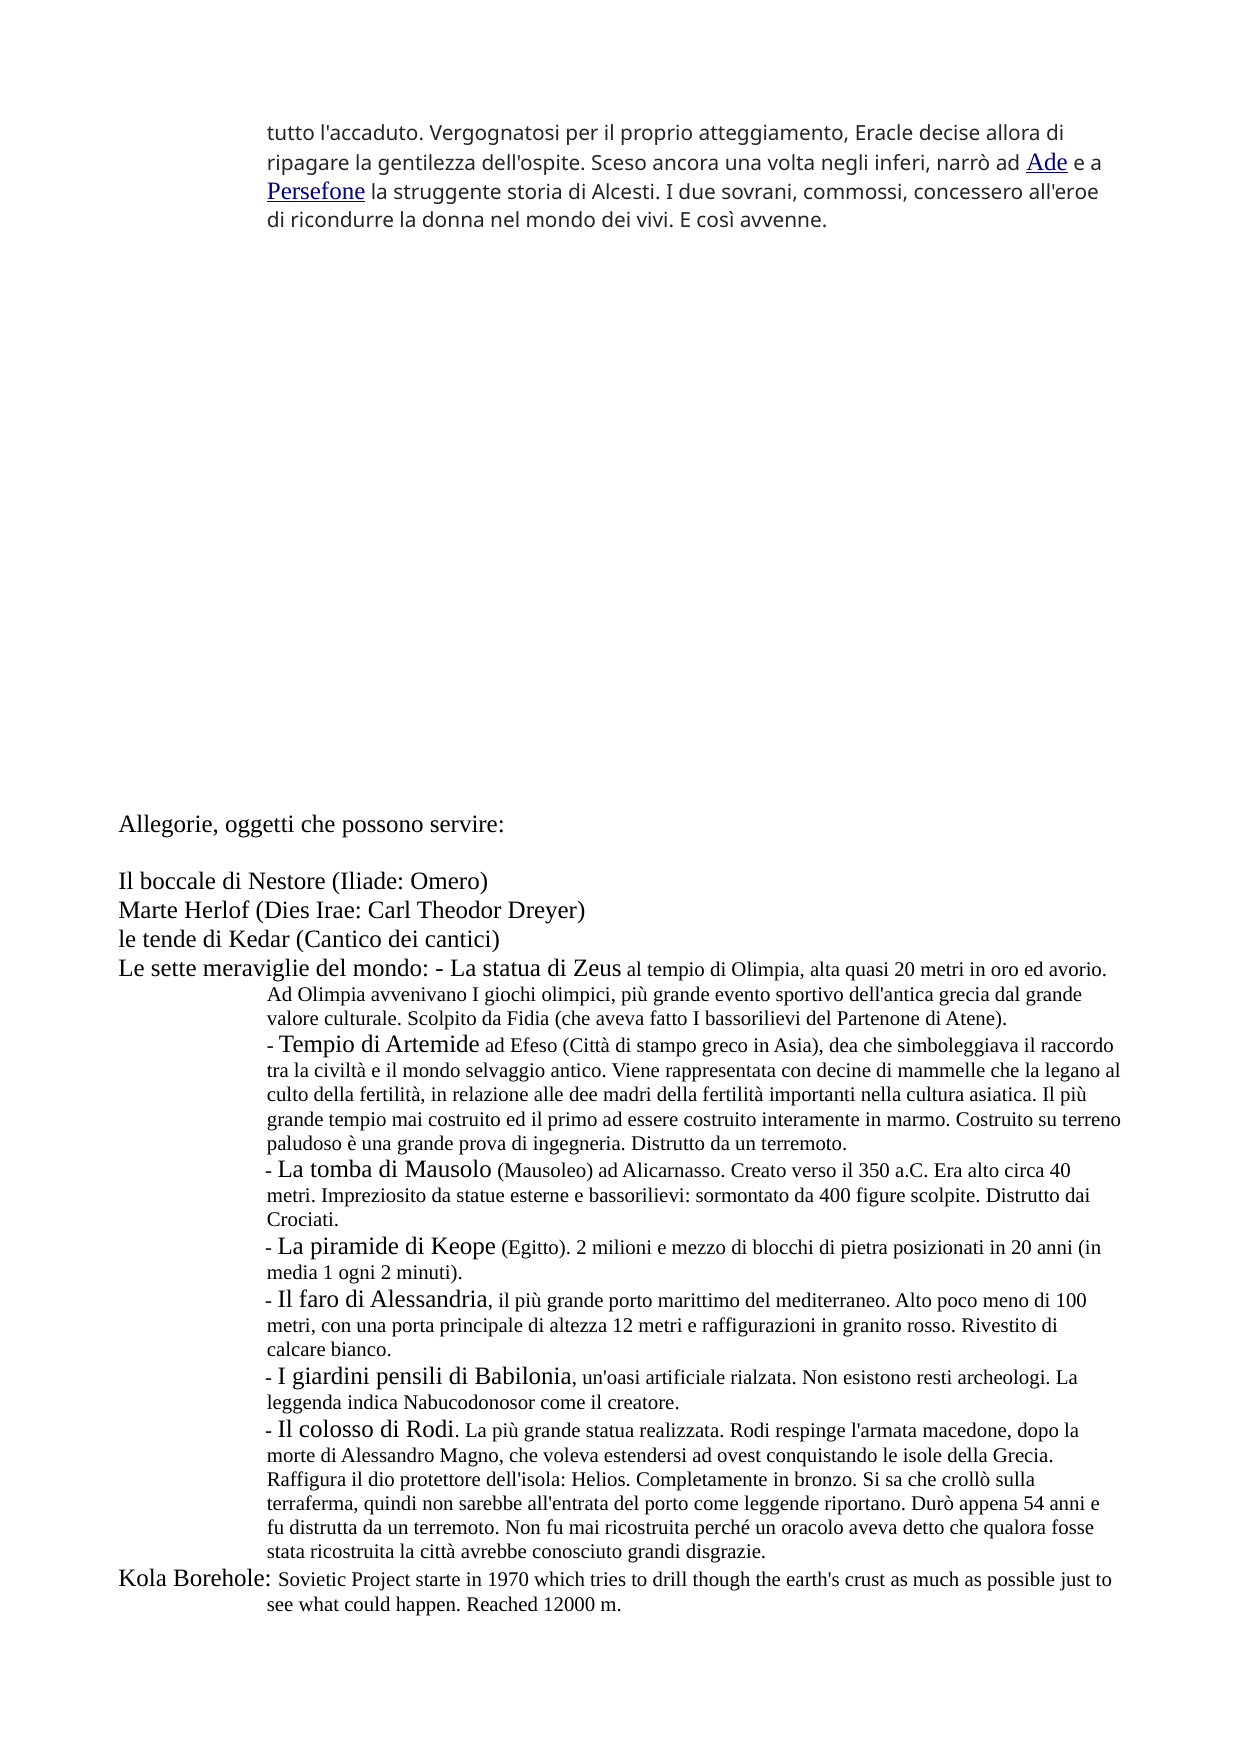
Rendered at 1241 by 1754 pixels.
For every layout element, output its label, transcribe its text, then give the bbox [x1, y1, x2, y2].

text Marte Herlof (Dies Irae: Carl Theodor Dreyer) [118, 895, 1122, 924]
text - Il faro di Alessandria, il più grande porto marittimo del mediterraneo. Alto poco meno di 100 metri, con una porta principale di altezza 12 metri e raffigurazioni in granito rosso. Rivestito di calcare bianco. [265, 1284, 1122, 1361]
text le tende di Kedar (Cantico dei cantici) [118, 924, 1122, 953]
text - I giardini pensili di Babilonia, un'oasi artificiale rialzata. Non esistono resti archeologi. La leggenda indica Nabucodonosor come il creatore. [265, 1361, 1122, 1414]
text Allegorie, oggetti che possono servire: [118, 809, 1122, 838]
text Kola Borehole: Sovietic Project starte in 1970 which tries to drill though the earth's crust as much as possible just to see what could happen. Reached 12000 m. [118, 1563, 1122, 1616]
text Le sette meraviglie del mondo: - La statua di Zeus al tempio di Olimpia, alta quasi 20 metri in oro ed avorio. Ad Olimpia avvenivano I giochi olimpici, più grande evento sportivo dell'antica grecia dal grande valore culturale. Scolpito da Fidia (che aveva fatto I bassorilievi del Partenone di Atene). [118, 953, 1122, 1029]
text - Tempio di Artemide ad Efeso (Città di stampo greco in Asia), dea che simboleggiava il raccordo tra la civiltà e il mondo selvaggio antico. Viene rappresentata con decine di mammelle che la legano al culto della fertilità, in relazione alle dee madri della fertilità importanti nella cultura asiatica. Il più grande tempio mai costruito ed il primo ad essere costruito interamente in marmo. Costruito su terreno paludoso è una grande prova di ingegneria. Distrutto da un terremoto. [118, 1029, 1122, 1154]
text Il boccale di Nestore (Iliade: Omero) [118, 866, 1122, 895]
text - La tomba di Mausolo (Mausoleo) ad Alicarnasso. Creato verso il 350 a.C. Era alto circa 40 metri. Impreziosito da statue esterne e bassorilievi: sormontato da 400 figure scolpite. Distrutto dai Crociati. [265, 1154, 1122, 1231]
text tutto l'accaduto. Vergognatosi per il proprio atteggiamento, Eracle decise allora di ripagare la gentilezza dell'ospite. Sceso ancora una volta negli inferi, narrò ad Ade e a Persefone la struggente storia di Alcesti. I due sovrani, commossi, concessero all'eroe di ricondurre la donna nel mondo dei vivi. E così avvenne. [118, 118, 1122, 234]
text - Il colosso di Rodi. La più grande statua realizzata. Rodi respinge l'armata macedone, dopo la morte di Alessandro Magno, che voleva estendersi ad ovest conquistando le isole della Grecia. Raffigura il dio protettore dell'isola: Helios. Completamente in bronzo. Si sa che crollò sulla terraferma, quindi non sarebbe all'entrata del porto come leggende riportano. Durò appena 54 anni e fu distrutta da un terremoto. Non fu mai ricostruita perché un oracolo aveva detto che qualora fosse stata ricostruita la città avrebbe conosciuto grandi disgrazie. [265, 1414, 1122, 1563]
text - La piramide di Keope (Egitto). 2 milioni e mezzo di blocchi di pietra posizionati in 20 anni (in media 1 ogni 2 minuti). [265, 1231, 1122, 1284]
